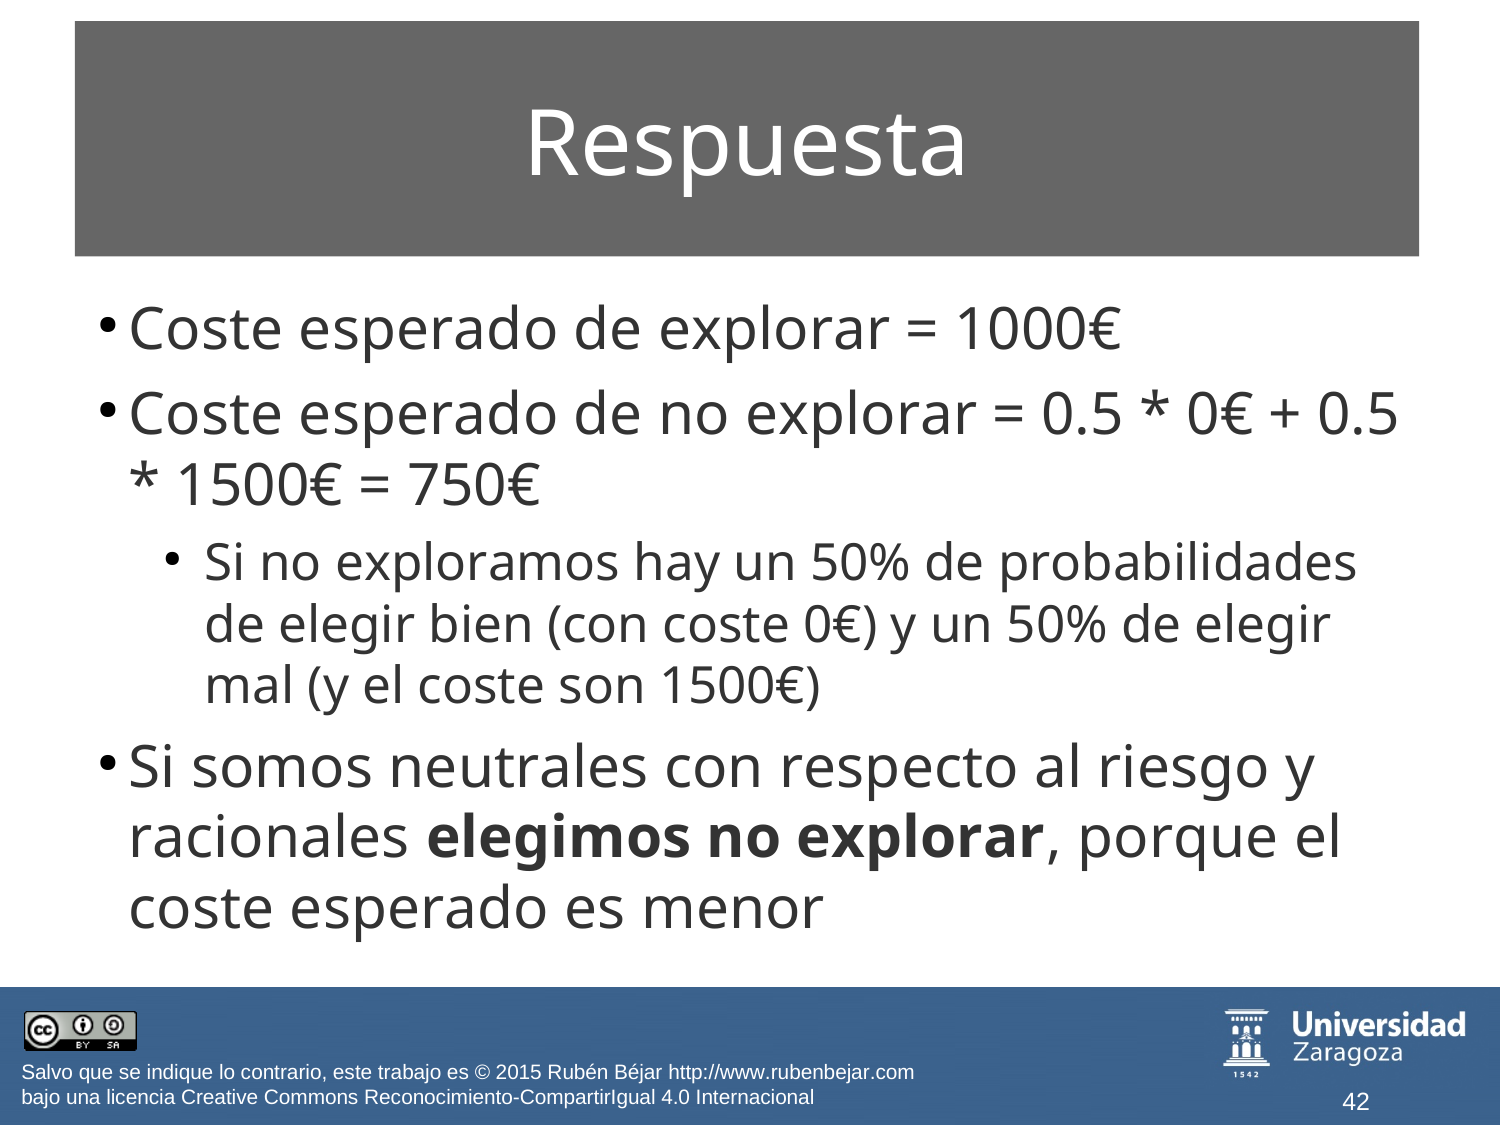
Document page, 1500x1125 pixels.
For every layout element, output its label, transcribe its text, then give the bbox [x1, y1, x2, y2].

list Coste esperado de explorar = 1000€ Coste esperado de no explorar = 0.5 * 0€ + 0.5 * 1500€ = 750€ Si no exploramos hay un 50% de probabilidades de elegir bien (con coste 0€) y un 50% de elegir mal (y el coste son 1500€) Si somos neutrales con respecto al riesgo y racionales elegimos no explorar, porque el coste esperado es menor [82, 283, 1418, 957]
picture [0, 987, 1500, 1125]
title Respuesta [74, 21, 1420, 257]
